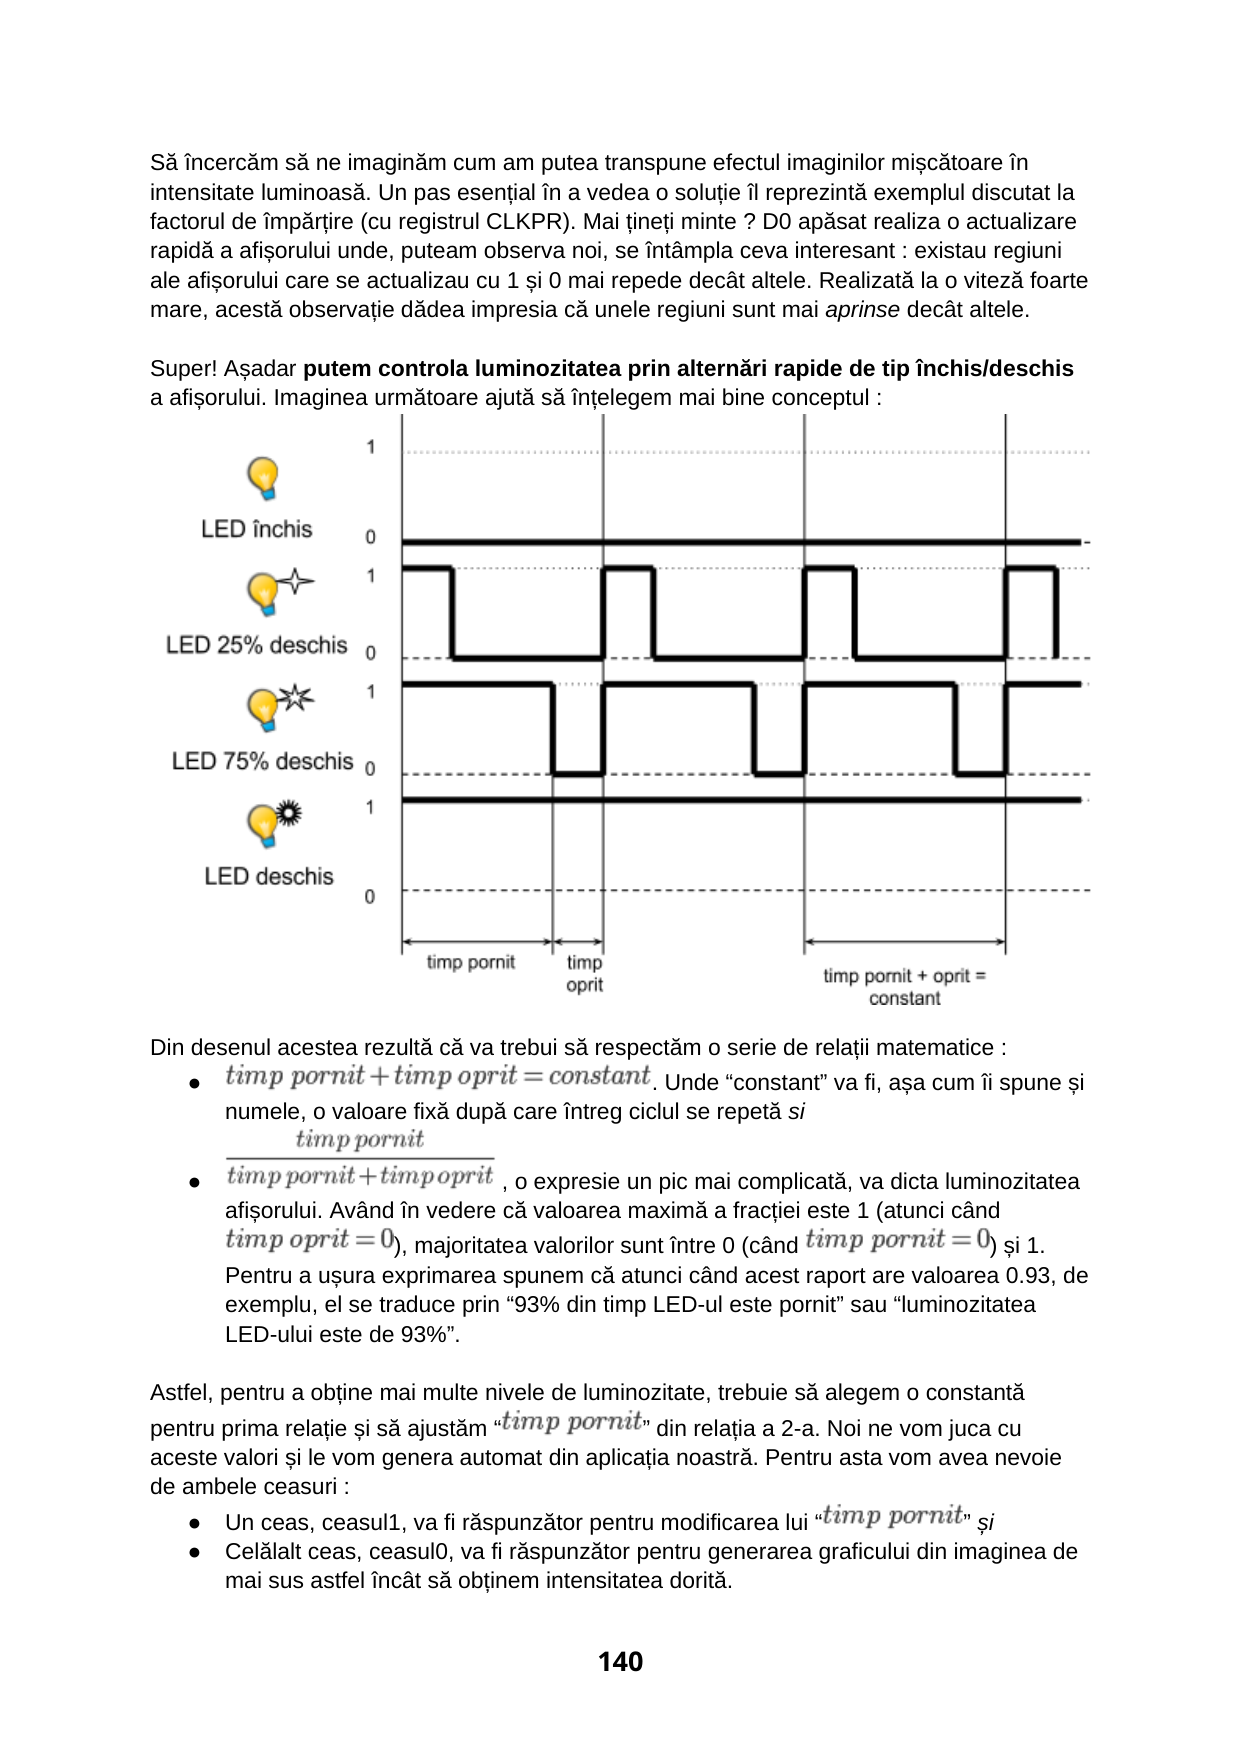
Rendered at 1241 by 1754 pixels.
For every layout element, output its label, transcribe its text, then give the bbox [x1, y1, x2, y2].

text Din desenul acestea rezultă că va trebui să respectăm o serie de relații matematice : [150, 1034, 1091, 1060]
text Super! Așadar putem controla luminozitatea prin alternări rapide de tip închis/deschis a afișorului. Imaginea următoare ajută să înțelegem mai bine conceptul : [150, 356, 1091, 411]
picture [805, 1227, 990, 1254]
text Să încercăm să ne imaginăm cum am putea transpune efectul imaginilor mișcătoare în intensitate luminoasă. Un pas esențial în a vedea o soluție îl reprezintă exemplul discutat la factorul de împărțire (cu registrul CLKPR). Mai țineți minte ? D0 apăsat realiza o actualizare rapidă a afișorului unde, puteam observa noi, se întâmpla ceva interesant : existau regiuni ale afișorului care se actualizau cu 1 și 0 mai repede decât altele. Realizată la o viteză foarte mare, acestă observație dădea impresia că unele regiuni sunt mai aprinse decât altele. [150, 150, 1091, 322]
picture [822, 1503, 963, 1530]
picture [501, 1409, 643, 1436]
picture [225, 1227, 394, 1254]
list . Unde “constant” va fi, așa cum îi spune și numele, o valoare fixă după care întreg ciclul se repetă si [187, 1064, 1091, 1124]
text Astfel, pentru a obține mai multe nivele de luminozitate, trebuie să alegem o constantă pentru prima relație și să ajustăm “” din relația a 2-a. Noi ne vom juca cu aceste valori și le vom genera automat din aplicația noastră. Pentru asta vom avea nevoie de ambele ceasuri : [150, 1380, 1091, 1499]
picture [225, 1128, 496, 1190]
picture [225, 1063, 652, 1091]
list Celălalt ceas, ceasul0, va fi răspunzător pentru generarea graficului din imaginea de mai sus astfel încât să obținem intensitatea dorită. [187, 1538, 1091, 1593]
picture [150, 414, 1091, 1005]
list , o expresie un pic mai complicată, va dicta luminozitatea afișorului. Având în vedere că valoarea maximă a fracției este 1 (atunci când ), majoritatea valorilor sunt între 0 (când ) și 1. Pentru a ușura exprimarea spunem că atunci când acest raport are valoarea 0.93, de exemplu, el se traduce prin “93% din timp LED-ul este pornit” sau “luminozitatea LED-ului este de 93%”. [187, 1128, 1091, 1347]
list Un ceas, ceasul1, va fi răspunzător pentru modificarea lui “” și [187, 1503, 1091, 1535]
